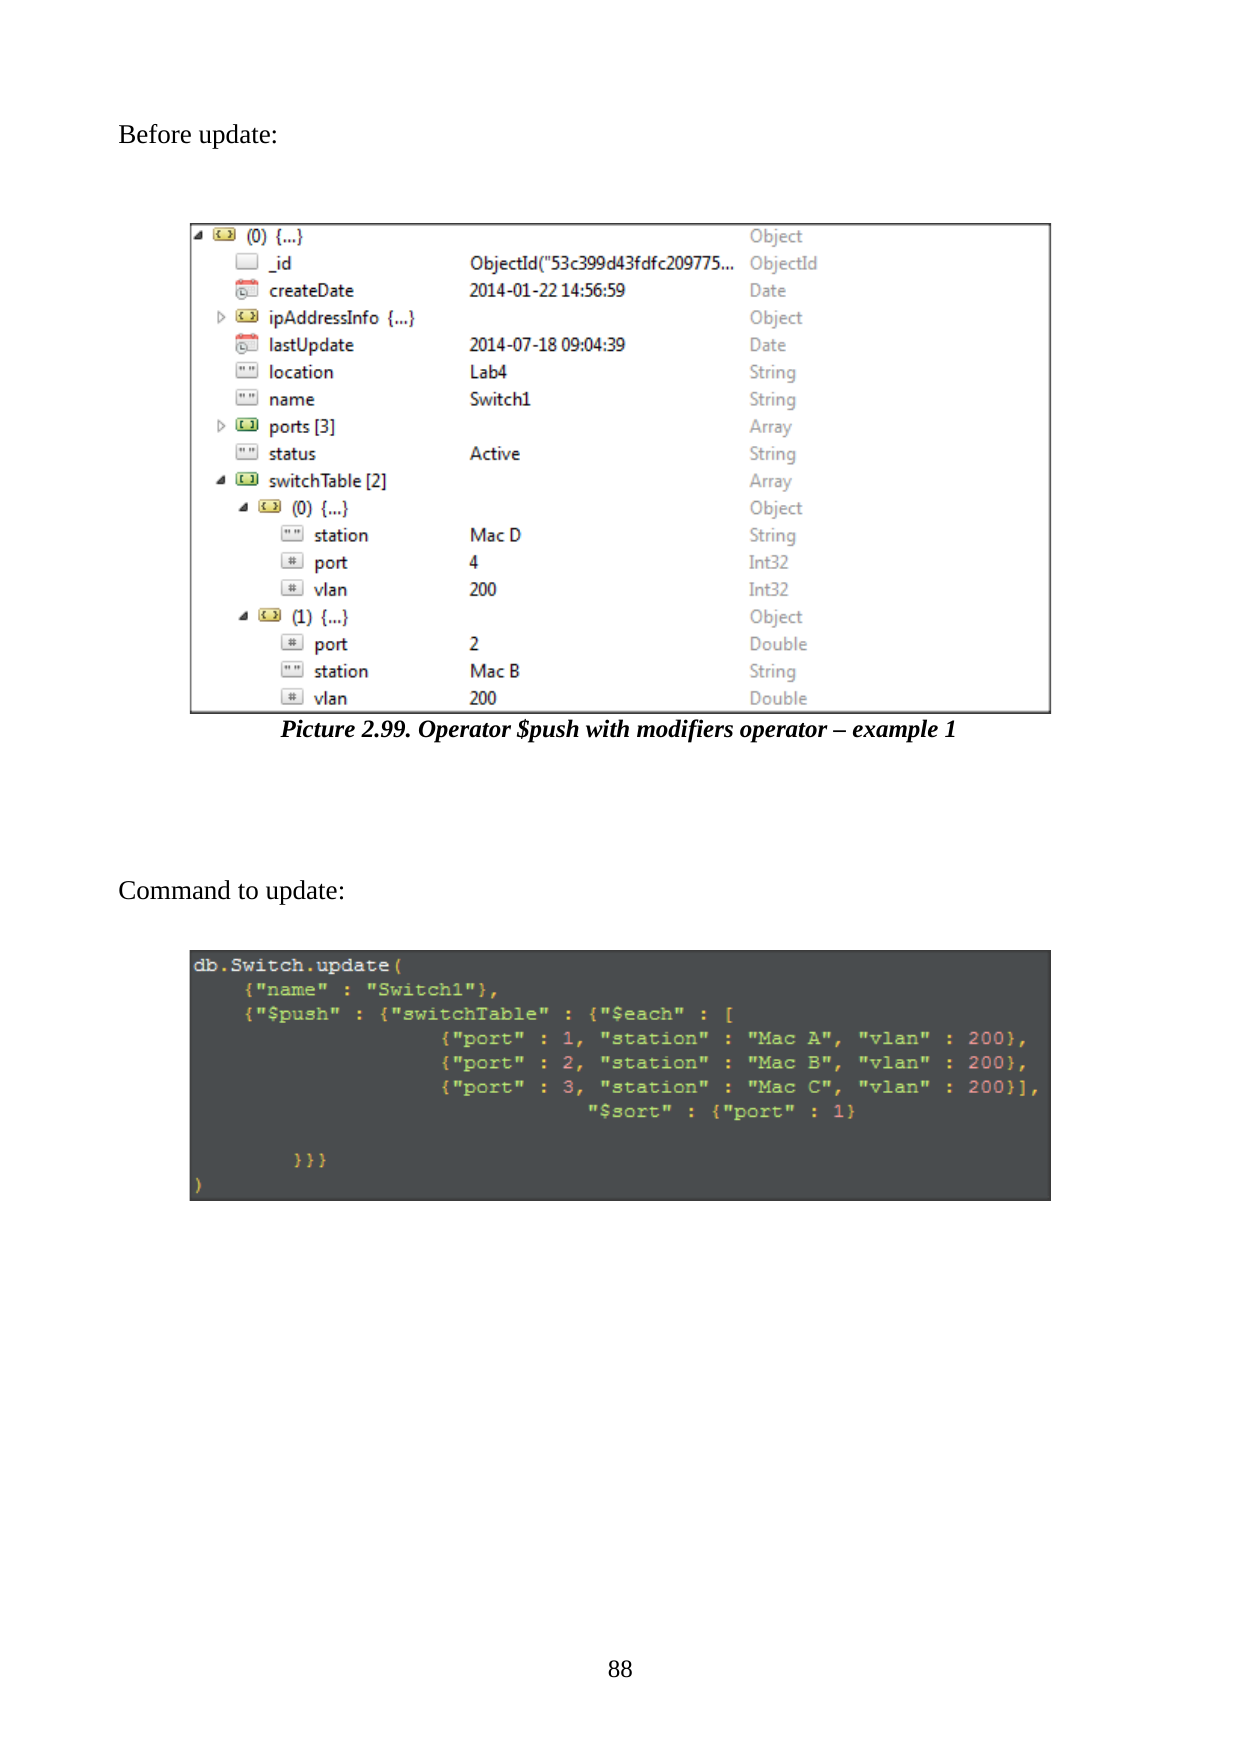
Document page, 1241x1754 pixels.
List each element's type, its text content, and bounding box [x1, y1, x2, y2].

text Before update: [118, 118, 1122, 149]
picture [189, 223, 1052, 714]
text Command to update: [118, 874, 1122, 906]
text Picture 2.99. Operator $push with modifiers operator – example 1 [189, 714, 1051, 743]
picture [189, 950, 1051, 1201]
